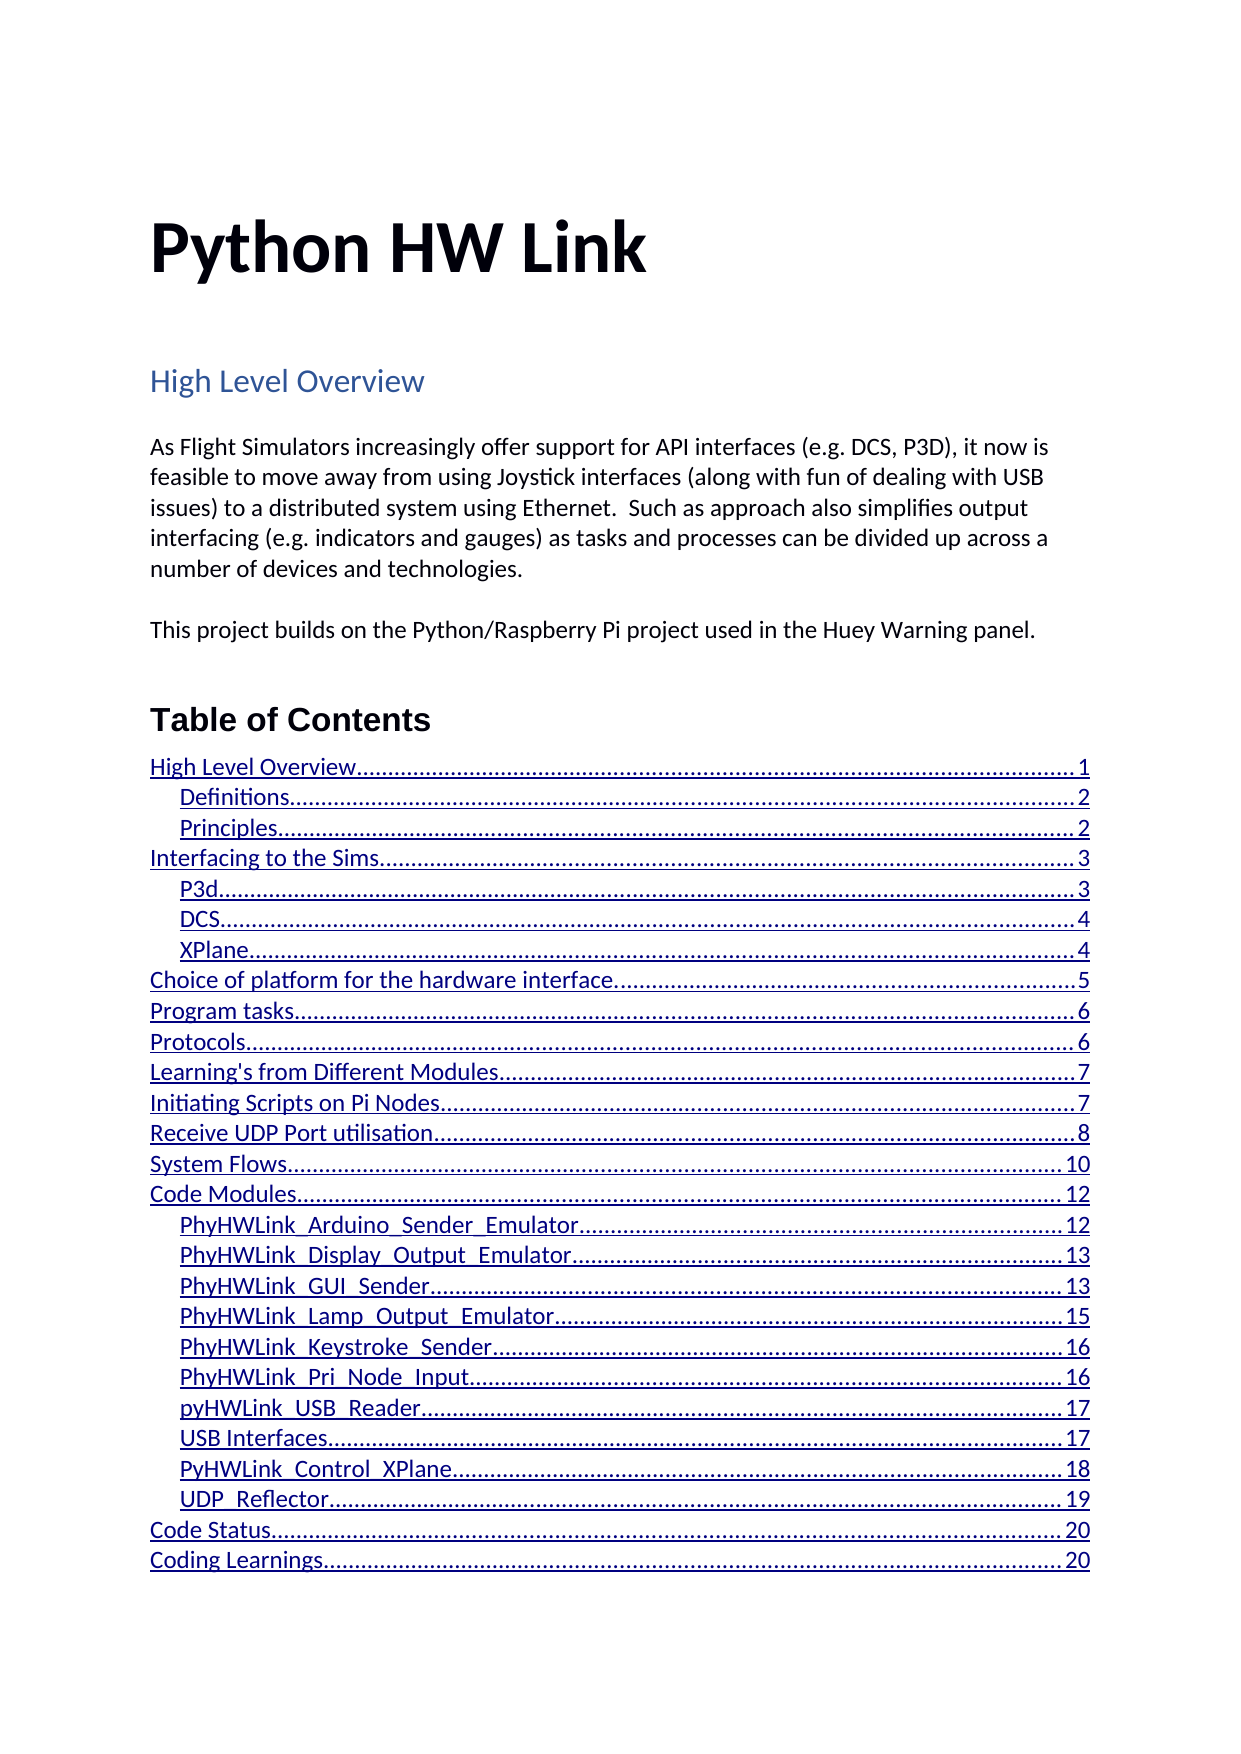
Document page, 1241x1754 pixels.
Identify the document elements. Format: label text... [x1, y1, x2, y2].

text Learning's from Different Modules 7 [150, 1056, 1090, 1082]
text USB Interfaces 17 [179, 1422, 1090, 1448]
subtitle High Level Overview [150, 359, 1090, 400]
text PyHWLink_Control_XPlane 18 [179, 1453, 1090, 1479]
text Initiating Scripts on Pi Nodes 7 [150, 1087, 1090, 1113]
text [179, 1388, 1090, 1392]
title Python HW Link [150, 200, 1090, 292]
text As Flight Simulators increasingly offer support for API interfaces (e.g. DCS, P3D), it now is feasible to move away from using Joystick interfaces (along with fun of dealing with USB issues) to a distributed system using Ethernet. Such as approach also simplifies output interfacing (e.g. indicators and gauges) as tasks and processes can be divided up across a number of devices and technologies. [150, 431, 1090, 583]
text PhyHWLink_Pri_Node_Input 16 [179, 1361, 1090, 1387]
text Principles 2 [179, 812, 1090, 838]
text [179, 1327, 1090, 1331]
text Program tasks 6 [150, 995, 1090, 1021]
text [179, 1449, 1090, 1453]
text UDP_Reflector 19 [179, 1483, 1090, 1509]
text PhyHWLink_Arduino_Sender_Emulator 12 [179, 1209, 1090, 1235]
text Protocols 6 [150, 1026, 1090, 1052]
text PhyHWLink_GUI_Sender 13 [179, 1270, 1090, 1296]
text Interfacing to the Sims. 3 [150, 842, 1090, 869]
text pyHWLink_USB_Reader 17 [179, 1392, 1090, 1418]
text High Level Overview 1 [150, 751, 1090, 777]
text DCS 4 [179, 903, 1090, 930]
text This project builds on the Python/Raspberry Pi project used in the Huey Warning panel. [150, 614, 1090, 644]
text PhyHWLink_Display_Output_Emulator 13 [179, 1239, 1090, 1265]
text PhyHWLink_Lamp_Output_Emulator 15 [179, 1300, 1090, 1326]
text System Flows 10 [150, 1148, 1090, 1174]
text [179, 1266, 1090, 1270]
text Choice of platform for the hardware interface. 5 [150, 964, 1090, 991]
text Receive UDP Port utilisation 8 [150, 1117, 1090, 1143]
text Code Modules 12 [150, 1178, 1090, 1204]
text Code Status 20 [150, 1514, 1090, 1540]
text [179, 1510, 1090, 1514]
text Definitions 2 [179, 781, 1090, 808]
text PhyHWLink_Keystroke_Sender 16 [179, 1331, 1090, 1357]
subtitle Table of Contents [150, 700, 1090, 738]
text Coding Learnings 20 [150, 1544, 1090, 1570]
text XPlane 4 [179, 934, 1090, 960]
text P3d 3 [179, 873, 1090, 899]
